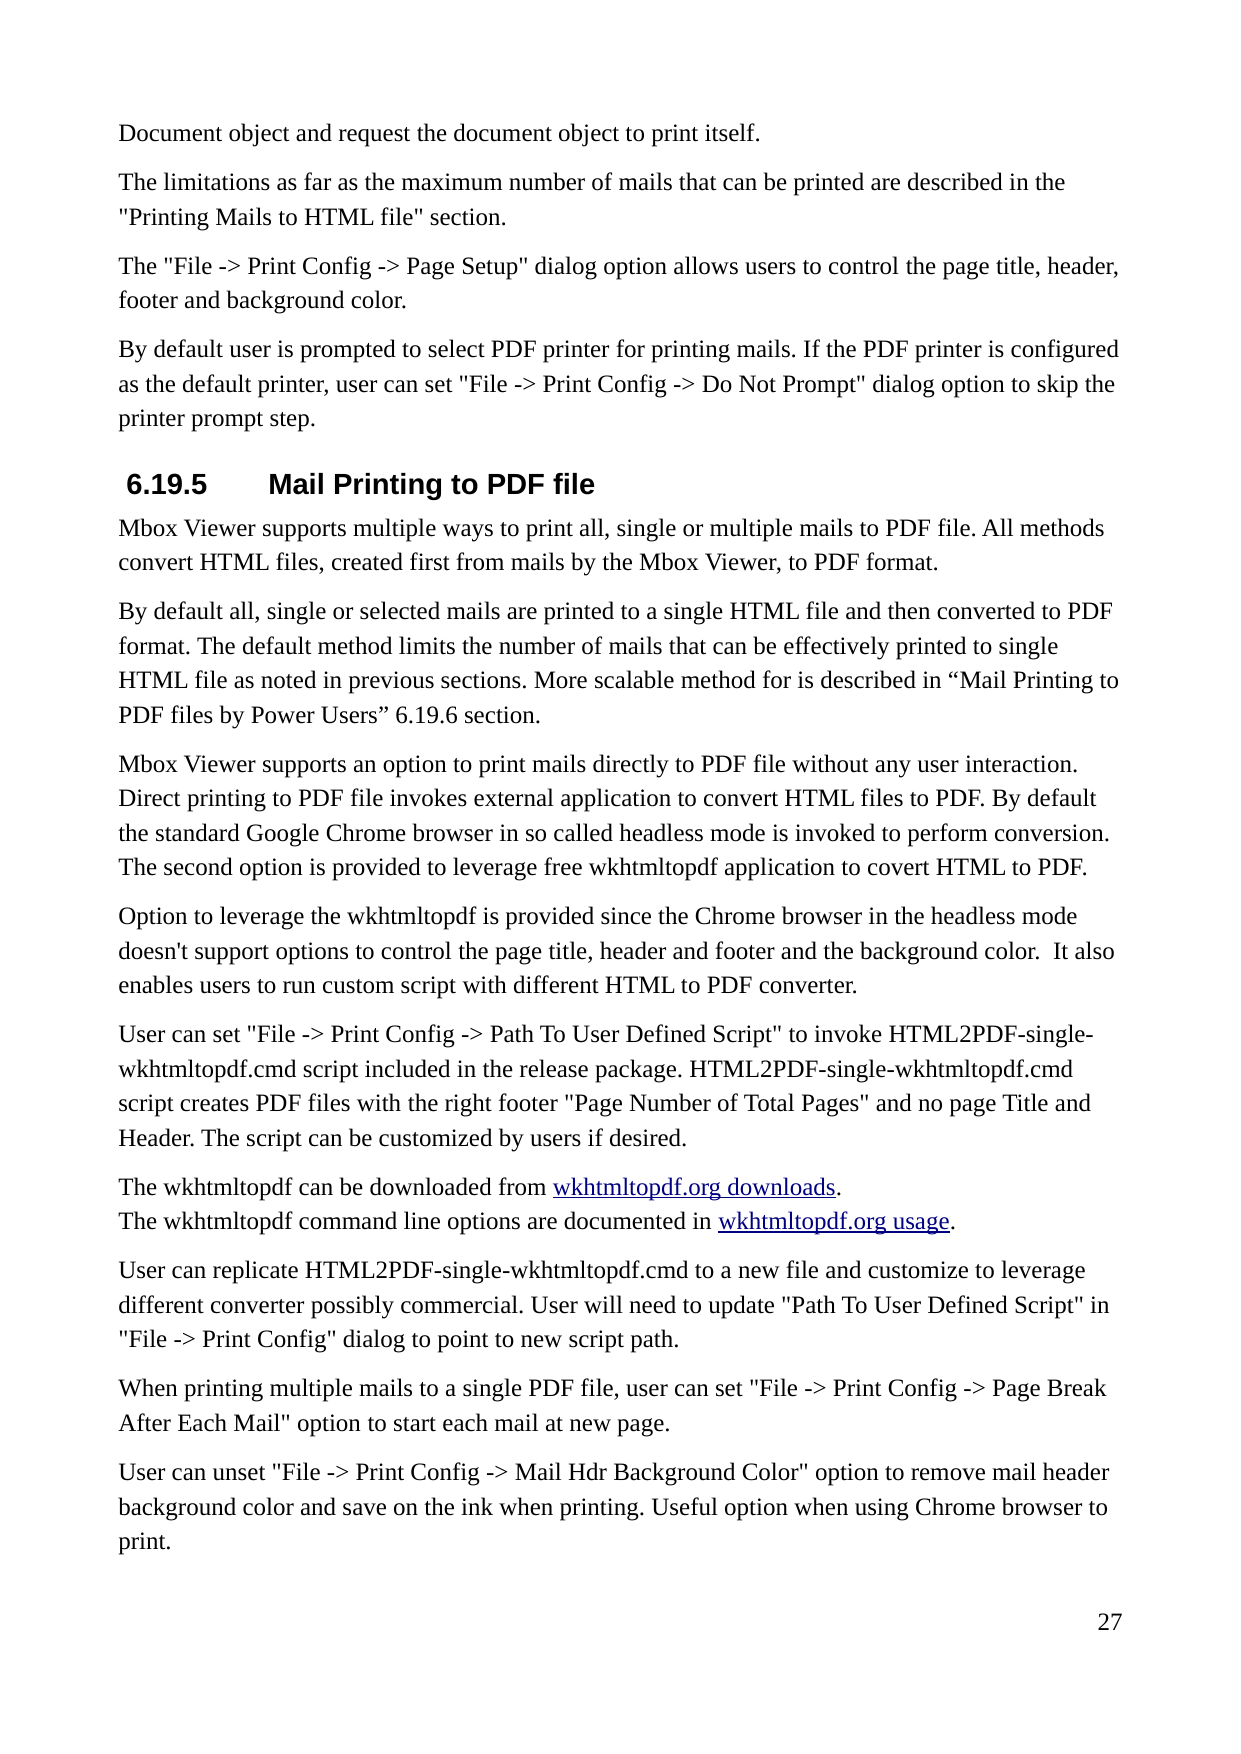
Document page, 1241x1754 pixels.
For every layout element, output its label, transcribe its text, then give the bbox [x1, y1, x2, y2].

text The limitations as far as the maximum number of mails that can be printed are described in the "Printing Mails to HTML file" section. [118, 167, 1122, 230]
text User can replicate HTML2PDF-single-wkhtmltopdf.cmd to a new file and customize to leverage different converter possibly commercial. User will need to update "Path To User Defined Script" in "File -> Print Config" dialog to point to new script path. [118, 1256, 1122, 1353]
text Mbox Viewer supports an option to print mails directly to PDF file without any user interaction. Direct printing to PDF file invokes external application to convert HTML files to PDF. By default the standard Google Chrome browser in so called headless mode is invoked to perform conversion. The second option is provided to leverage free wkhtmltopdf application to covert HTML to PDF. [118, 749, 1122, 881]
text By default all, single or selected mails are printed to a single HTML file and then converted to PDF format. The default method limits the number of mails that can be effectively printed to single HTML file as noted in previous sections. More scalable method for is described in “Mail Printing to PDF files by Power Users” 6.19.6 section. [118, 596, 1122, 729]
subtitle Mail Printing to PDF file [118, 467, 1122, 500]
text The "File -> Print Config -> Page Setup" dialog option allows users to control the page title, header, footer and background color. [118, 251, 1122, 314]
text When printing multiple mails to a single PDF file, user can set "File -> Print Config -> Page Break After Each Mail" option to start each mail at new page. [118, 1373, 1122, 1437]
text User can set "File -> Print Config -> Path To User Defined Script" to invoke HTML2PDF-single-wkhtmltopdf.cmd script included in the release package. HTML2PDF-single-wkhtmltopdf.cmd script creates PDF files with the right footer "Page Number of Total Pages" and no page Title and Header. The script can be customized by users if desired. [118, 1019, 1122, 1152]
text Document object and request the document object to print itself. [118, 118, 1122, 147]
text Option to leverage the wkhtmltopdf is provided since the Chrome browser in the headless mode doesn't support options to control the page title, header and footer and the background color. It also enables users to run custom script with different HTML to PDF converter. [118, 901, 1122, 999]
text User can unset "File -> Print Config -> Mail Hdr Background Color" option to remove mail header background color and save on the ink when printing. Useful option when using Chrome browser to print. [118, 1457, 1122, 1555]
text By default user is prompted to select PDF printer for printing mails. If the PDF printer is configured as the default printer, user can set "File -> Print Config -> Do Not Prompt" dialog option to skip the printer prompt step. [118, 334, 1122, 432]
text Mbox Viewer supports multiple ways to print all, single or multiple mails to PDF file. All methods convert HTML files, created first from mails by the Mbox Viewer, to PDF format. [118, 513, 1122, 576]
text The wkhtmltopdf can be downloaded from wkhtmltopdf.org downloads. The wkhtmltopdf command line options are documented in wkhtmltopdf.org usage. [118, 1172, 1122, 1235]
